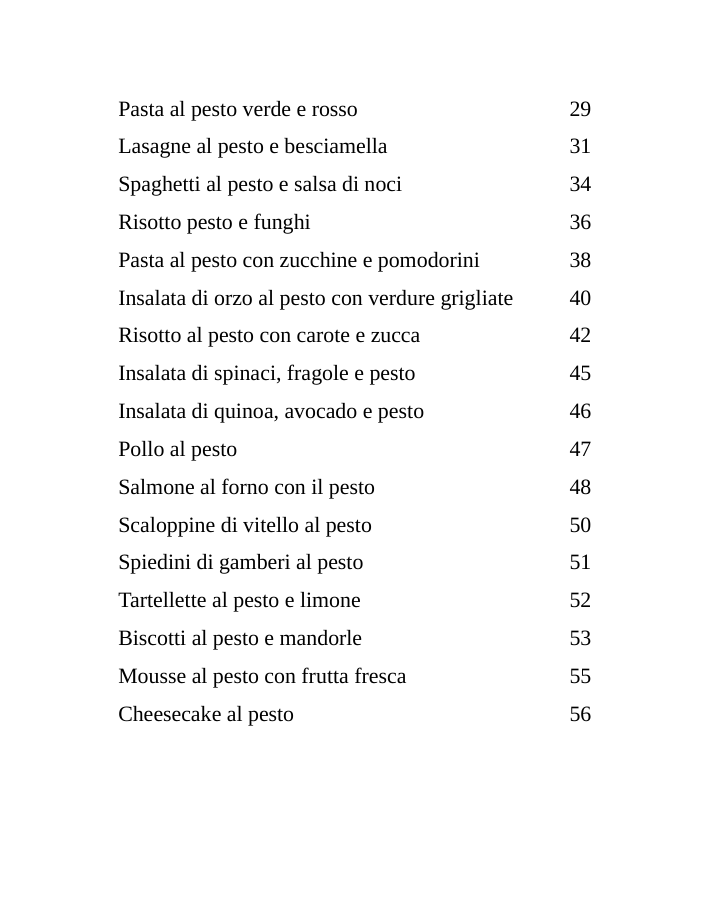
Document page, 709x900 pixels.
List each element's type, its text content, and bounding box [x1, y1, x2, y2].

text Scaloppine di vitello al pesto 50 [88, 512, 620, 537]
text Insalata di orzo al pesto con verdure grigliate 40 [88, 285, 620, 310]
text Spaghetti al pesto e salsa di noci 34 [88, 171, 620, 196]
text Biscotti al pesto e mandorle 53 [88, 625, 620, 650]
text Salmone al forno con il pesto 48 [88, 474, 620, 499]
text Pollo al pesto 47 [88, 436, 620, 461]
text Insalata di spinaci, fragole e pesto 45 [88, 360, 620, 386]
text Risotto al pesto con carote e zucca 42 [88, 322, 620, 348]
text Risotto pesto e funghi 36 [88, 209, 620, 234]
text Mousse al pesto con frutta fresca 55 [88, 663, 620, 688]
text Lasagne al pesto e besciamella 31 [88, 133, 620, 159]
text Spiedini di gamberi al pesto 51 [88, 549, 620, 574]
text Pasta al pesto verde e rosso 29 [88, 96, 620, 121]
text Cheesecake al pesto 56 [88, 701, 620, 726]
text Tartellette al pesto e limone 52 [88, 587, 620, 612]
text Insalata di quinoa, avocado e pesto 46 [88, 398, 620, 423]
text Pasta al pesto con zucchine e pomodorini 38 [88, 247, 620, 272]
